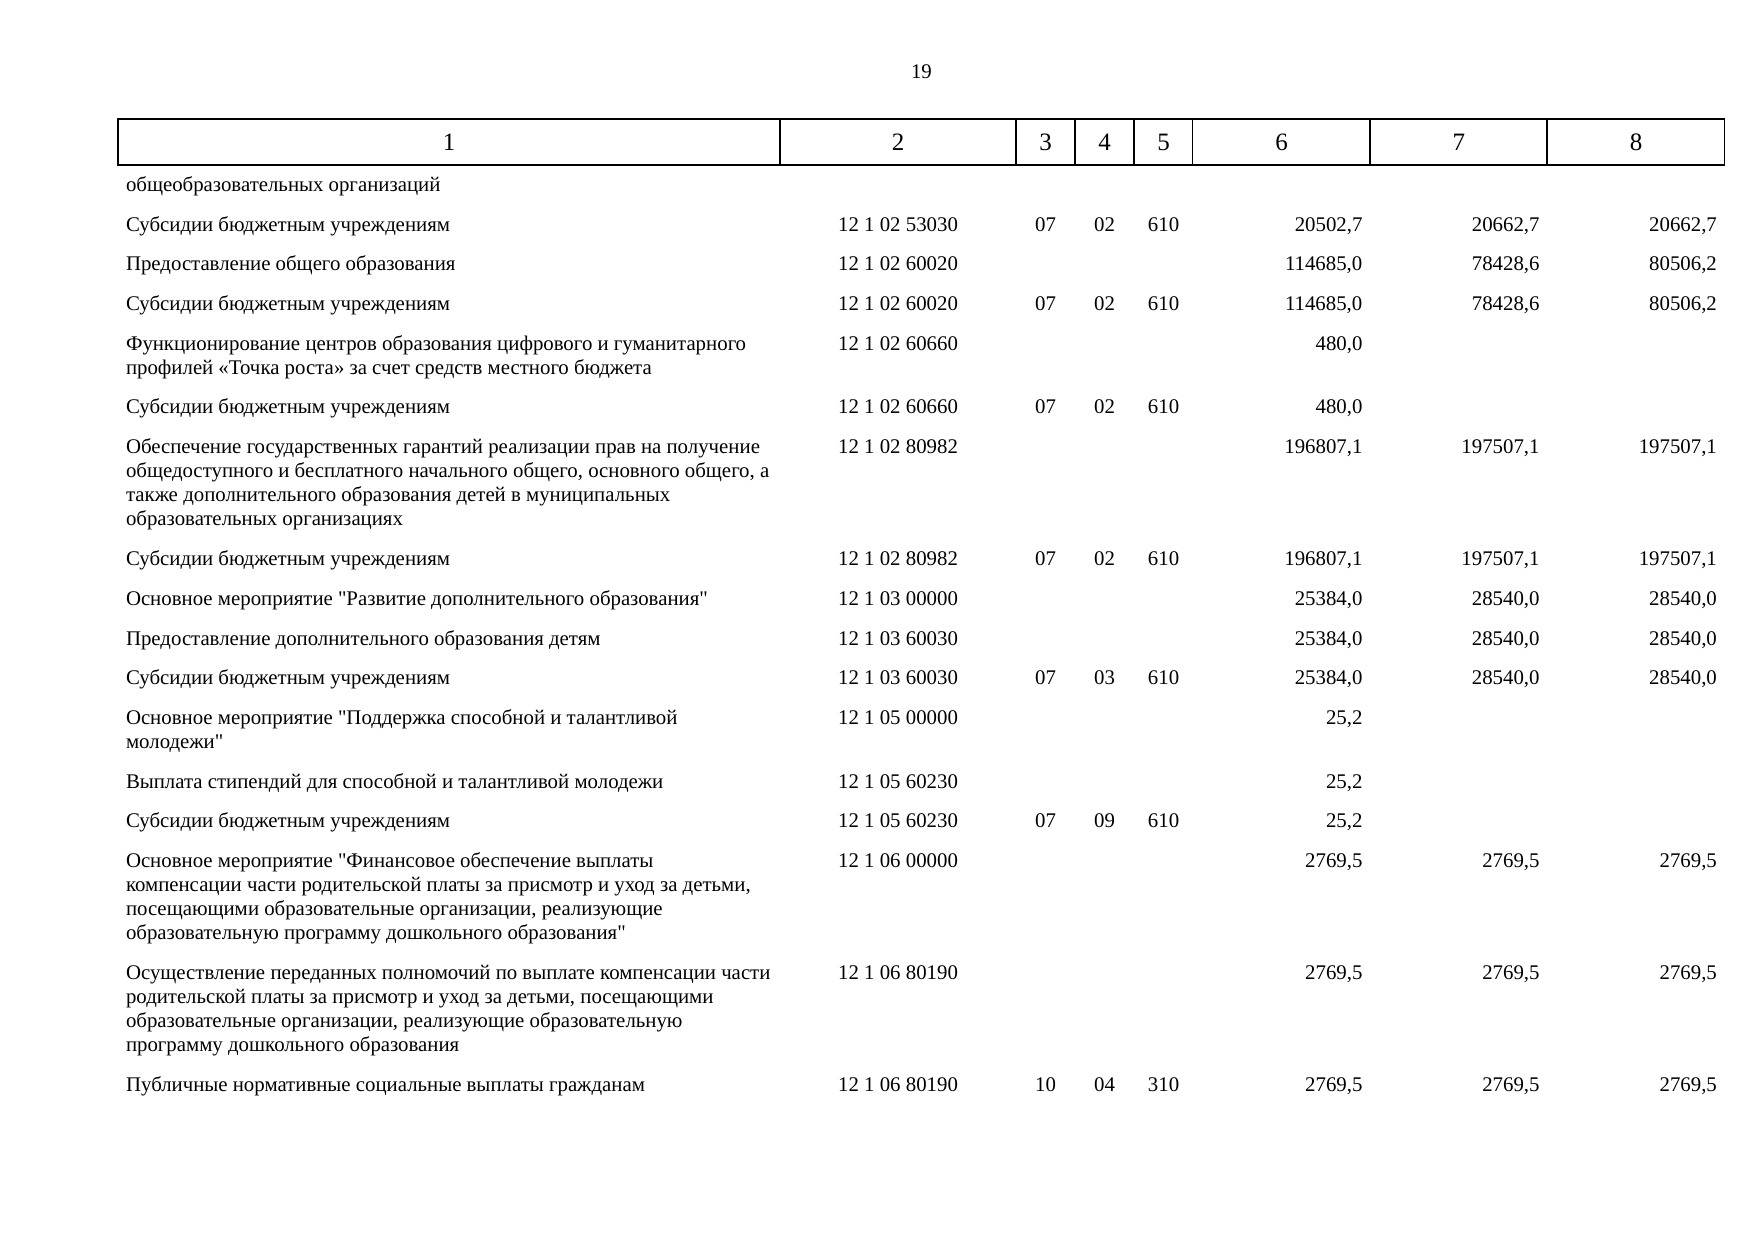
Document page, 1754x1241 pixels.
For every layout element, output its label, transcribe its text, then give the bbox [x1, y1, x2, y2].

table_cell 25,2 [1193, 697, 1370, 761]
table_cell 12 1 03 00000 [780, 578, 1016, 618]
table_cell 480,0 [1193, 387, 1370, 426]
table_cell Основное мероприятие "Финансовое обеспечение выплаты компенсации части родительской платы за присмотр и уход за детьми, посещающими образовательные организации, реализующие образовательную программу дошкольного образования" [118, 840, 780, 952]
table_cell 12 1 02 60660 [780, 323, 1016, 387]
table_cell 03 [1075, 657, 1134, 697]
table_cell 25,2 [1193, 761, 1370, 800]
table_cell 02 [1075, 204, 1134, 243]
table_cell [1134, 840, 1193, 952]
table_cell 20502,7 [1193, 204, 1370, 243]
table_cell 09 [1075, 800, 1134, 840]
table_cell [1193, 166, 1370, 204]
table_cell [1016, 952, 1075, 1064]
table_cell 25384,0 [1193, 618, 1370, 657]
table_cell Предоставление общего образования [118, 244, 780, 283]
table_cell Субсидии бюджетным учреждениям [118, 657, 780, 697]
table_cell [1547, 800, 1724, 840]
table_cell 114685,0 [1193, 244, 1370, 283]
table_cell 25384,0 [1193, 578, 1370, 618]
table_header 4 [1083, 128, 1126, 156]
table_cell 07 [1016, 387, 1075, 426]
table_cell [1134, 578, 1193, 618]
table_cell [1134, 952, 1193, 1064]
table_cell Осуществление переданных полномочий по выплате компенсации части родительской платы за присмотр и уход за детьми, посещающими образовательные организации, реализующие образовательную программу дошкольного образования [118, 952, 780, 1064]
table_cell 12 1 05 60230 [780, 761, 1016, 800]
table_cell [1075, 578, 1134, 618]
table_cell 12 1 05 00000 [780, 697, 1016, 761]
table_cell [1075, 697, 1134, 761]
table_cell 07 [1016, 800, 1075, 840]
table_header [1548, 120, 1724, 164]
table_cell 80506,2 [1547, 244, 1724, 283]
table_cell 2769,5 [1547, 952, 1724, 1064]
table_cell 28540,0 [1547, 578, 1724, 618]
table_cell Публичные нормативные социальные выплаты гражданам [118, 1064, 780, 1103]
table_cell 480,0 [1193, 323, 1370, 387]
table_cell [1134, 761, 1193, 800]
table_header [1193, 120, 1369, 164]
table_cell 25,2 [1193, 800, 1370, 840]
table_cell Субсидии бюджетным учреждениям [118, 283, 780, 323]
table_cell 80506,2 [1547, 283, 1724, 323]
table_cell 310 [1134, 1064, 1193, 1103]
table_cell 12 1 06 80190 [780, 952, 1016, 1064]
table_cell 07 [1016, 538, 1075, 578]
table_cell [1134, 426, 1193, 538]
table_header 6 [1201, 128, 1362, 156]
table_header 2 [788, 128, 1008, 156]
table_cell Основное мероприятие "Развитие дополнительного образования" [118, 578, 780, 618]
table_cell [1016, 323, 1075, 387]
table_cell 04 [1075, 1064, 1134, 1103]
table_cell [1075, 840, 1134, 952]
table_cell 28540,0 [1370, 657, 1547, 697]
table_cell 07 [1016, 283, 1075, 323]
table_cell 12 1 05 60230 [780, 800, 1016, 840]
table_cell 02 [1075, 538, 1134, 578]
table_cell 610 [1134, 538, 1193, 578]
table_cell 610 [1134, 800, 1193, 840]
table_header [1076, 120, 1133, 164]
table_cell 12 1 02 80982 [780, 538, 1016, 578]
table_cell [1547, 387, 1724, 426]
table_cell 610 [1134, 204, 1193, 243]
table_header 3 [1024, 128, 1067, 156]
table_cell 196807,1 [1193, 538, 1370, 578]
table_cell 2769,5 [1193, 952, 1370, 1064]
table_cell [1134, 323, 1193, 387]
table_cell [1370, 387, 1547, 426]
table_cell 12 1 02 80982 [780, 426, 1016, 538]
table_cell 28540,0 [1547, 618, 1724, 657]
table_cell 02 [1075, 283, 1134, 323]
table_cell общеобразовательных организаций [118, 166, 780, 204]
table_header [1371, 120, 1546, 164]
table_cell Субсидии бюджетным учреждениям [118, 204, 780, 243]
table_cell [1547, 697, 1724, 761]
table_cell 2769,5 [1370, 1064, 1547, 1103]
table_cell 02 [1075, 387, 1134, 426]
table_header [1017, 120, 1074, 164]
table_header 7 [1378, 128, 1539, 156]
table_cell 2769,5 [1547, 1064, 1724, 1103]
table_header [781, 120, 1015, 164]
table_cell [1134, 244, 1193, 283]
table_cell 197507,1 [1370, 426, 1547, 538]
table_cell [1370, 800, 1547, 840]
table_cell [1370, 697, 1547, 761]
table_cell 28540,0 [1370, 618, 1547, 657]
table_cell 20662,7 [1370, 204, 1547, 243]
table_cell [1016, 166, 1075, 204]
table_cell [1134, 697, 1193, 761]
table_cell [1547, 166, 1724, 204]
table_cell 12 1 02 60020 [780, 244, 1016, 283]
table_cell [1016, 244, 1075, 283]
table_cell 10 [1016, 1064, 1075, 1103]
table_header 1 [126, 128, 772, 156]
table_cell [1016, 618, 1075, 657]
table_cell Субсидии бюджетным учреждениям [118, 800, 780, 840]
table_cell [1016, 426, 1075, 538]
table_cell [1075, 426, 1134, 538]
table_cell 07 [1016, 204, 1075, 243]
table_cell 610 [1134, 387, 1193, 426]
table_cell 78428,6 [1370, 283, 1547, 323]
table_cell [1134, 618, 1193, 657]
table_header 5 [1142, 128, 1185, 156]
table_cell 2769,5 [1370, 840, 1547, 952]
table_cell 12 1 02 53030 [780, 204, 1016, 243]
table_cell 2769,5 [1370, 952, 1547, 1064]
table_cell 610 [1134, 283, 1193, 323]
table_cell [1016, 840, 1075, 952]
table_cell [1075, 323, 1134, 387]
table_cell 610 [1134, 657, 1193, 697]
table_cell [1370, 323, 1547, 387]
table_cell [1075, 244, 1134, 283]
table_cell [1134, 166, 1193, 204]
table_cell 12 1 02 60020 [780, 283, 1016, 323]
table_cell [1075, 618, 1134, 657]
table_cell [1547, 323, 1724, 387]
table_cell 2769,5 [1193, 840, 1370, 952]
table_cell 20662,7 [1547, 204, 1724, 243]
table_cell 12 1 03 60030 [780, 657, 1016, 697]
table_header 8 [1555, 128, 1716, 156]
table_cell [1547, 761, 1724, 800]
table_cell 197507,1 [1547, 538, 1724, 578]
table_header [1135, 120, 1192, 164]
table_cell [1016, 578, 1075, 618]
table_cell 2769,5 [1193, 1064, 1370, 1103]
table_cell 07 [1016, 657, 1075, 697]
table_cell Основное мероприятие "Поддержка способной и талантливой молодежи" [118, 697, 780, 761]
table_cell [1370, 761, 1547, 800]
table_cell 2769,5 [1547, 840, 1724, 952]
table_cell [780, 166, 1016, 204]
table_cell 197507,1 [1370, 538, 1547, 578]
table_cell [1075, 761, 1134, 800]
table_cell Обеспечение государственных гарантий реализации прав на получение общедоступного и бесплатного начального общего, основного общего, а также дополнительного образования детей в муниципальных образовательных организациях [118, 426, 780, 538]
table_cell Субсидии бюджетным учреждениям [118, 538, 780, 578]
table_cell 12 1 06 00000 [780, 840, 1016, 952]
table_cell [1016, 697, 1075, 761]
table_cell Функционирование центров образования цифрового и гуманитарного профилей «Точка роста» за счет средств местного бюджета [118, 323, 780, 387]
table_cell [1075, 166, 1134, 204]
table_cell 25384,0 [1193, 657, 1370, 697]
table_cell 196807,1 [1193, 426, 1370, 538]
table_cell 197507,1 [1547, 426, 1724, 538]
table_cell 28540,0 [1547, 657, 1724, 697]
table_cell 12 1 03 60030 [780, 618, 1016, 657]
table_cell 114685,0 [1193, 283, 1370, 323]
table_cell 28540,0 [1370, 578, 1547, 618]
table_cell 12 1 02 60660 [780, 387, 1016, 426]
table_cell [1016, 761, 1075, 800]
table_cell [1075, 952, 1134, 1064]
table_header [119, 120, 779, 164]
table_cell Субсидии бюджетным учреждениям [118, 387, 780, 426]
table_cell [1370, 166, 1547, 204]
table_cell Выплата стипендий для способной и талантливой молодежи [118, 761, 780, 800]
table_cell 78428,6 [1370, 244, 1547, 283]
table_cell 12 1 06 80190 [780, 1064, 1016, 1103]
table_cell Предоставление дополнительного образования детям [118, 618, 780, 657]
